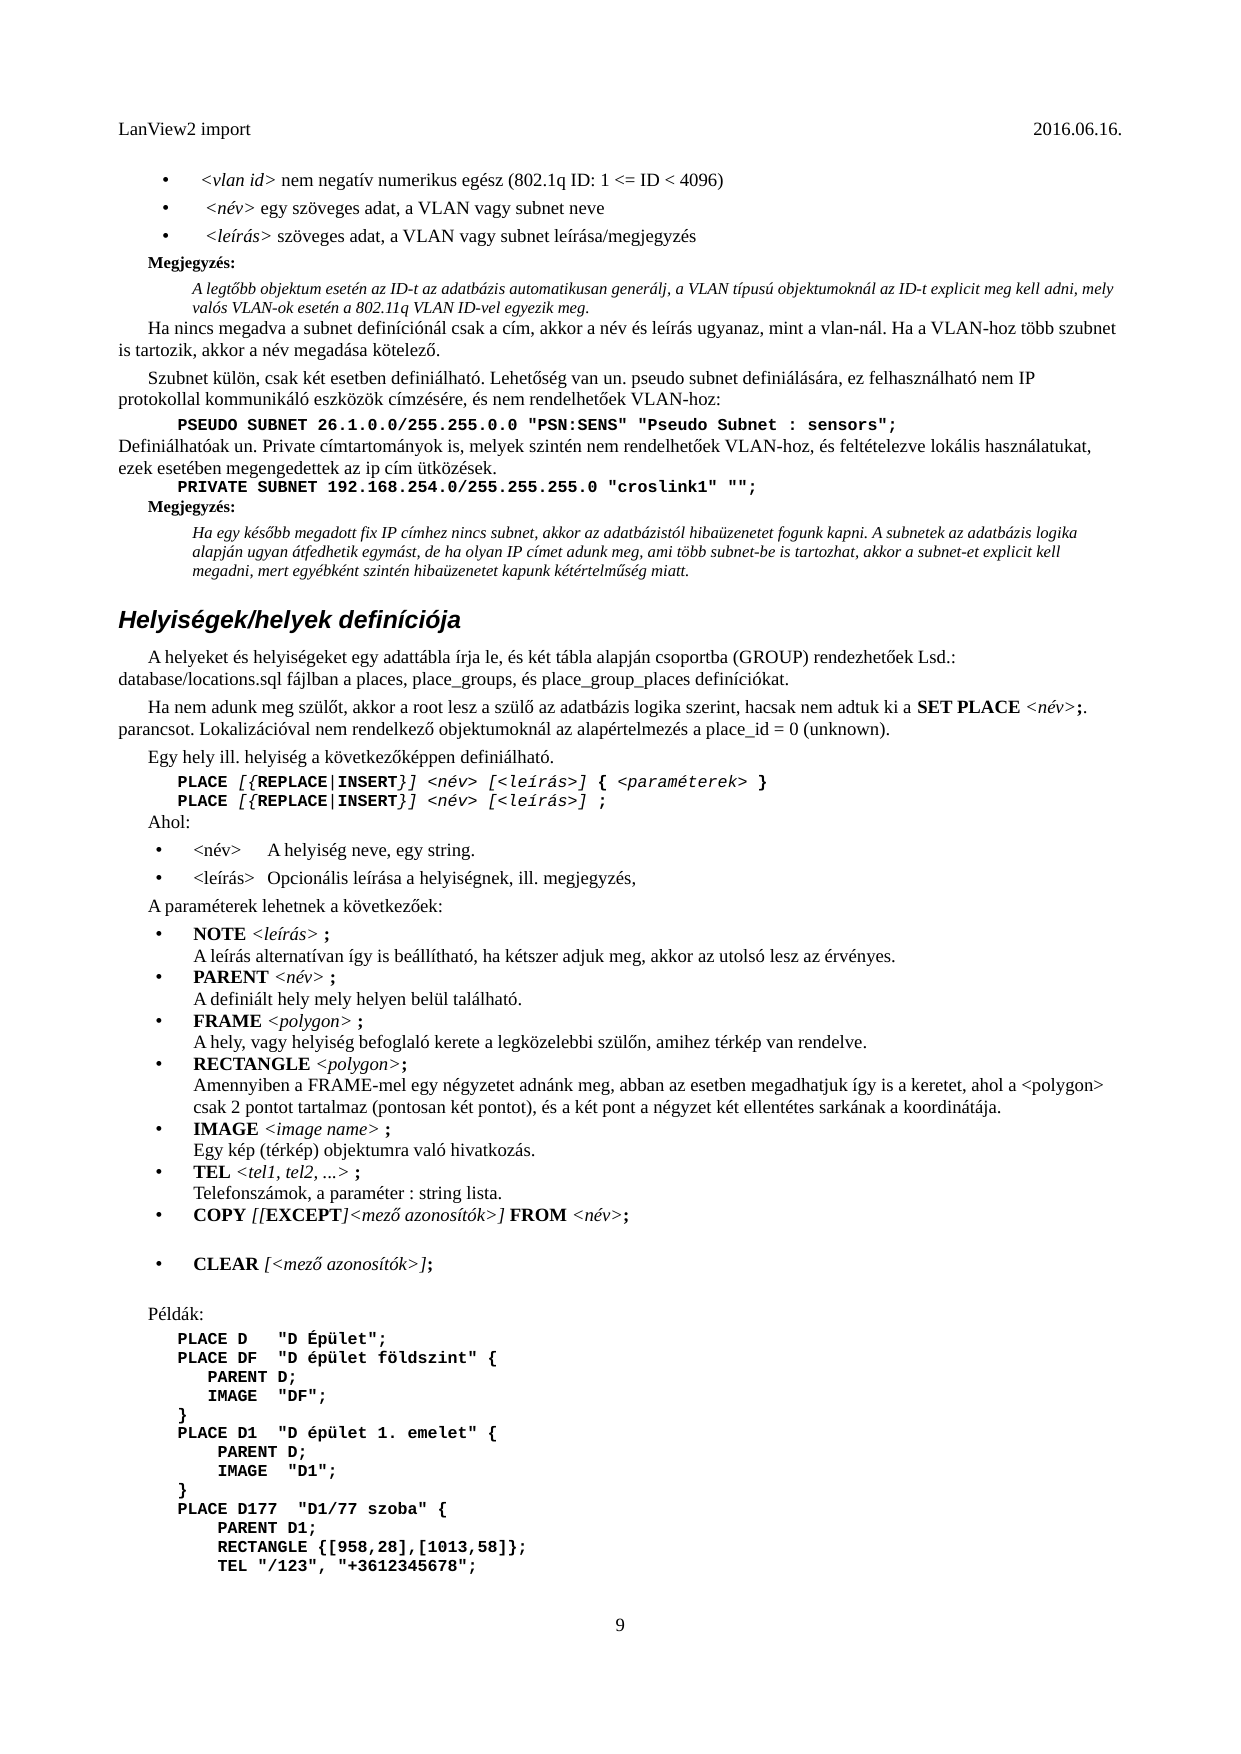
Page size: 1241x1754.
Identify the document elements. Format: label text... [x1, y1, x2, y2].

text Megjegyzés: [118, 253, 1122, 272]
text IMAGE "DF"; [177, 1387, 1122, 1406]
text PLACE D177 "D1/77 szoba" { [177, 1501, 1122, 1519]
text PLACE D1 "D épület 1. emelet" { [177, 1425, 1122, 1444]
list PARENT <név> ; A definiált hely mely helyen belül található. [156, 966, 1122, 1009]
text } [177, 1482, 1122, 1501]
text PLACE D "D Épület"; [177, 1331, 1122, 1350]
text Definiálhatóak un. Private címtartományok is, melyek szintén nem rendelhetőek VLAN-hoz, és feltételezve lokális használatukat, ezek esetében megengedettek az ip cím ütközések. [118, 435, 1122, 478]
list NOTE <leírás> ; A leírás alternatívan így is beállítható, ha kétszer adjuk meg, akkor az utolsó lesz az érvényes. [156, 923, 1122, 966]
subtitle Helyiségek/helyek definíciója [118, 605, 1122, 634]
text A paraméterek lehetnek a következőek: [118, 895, 1122, 917]
text Szubnet külön, csak két esetben definiálható. Lehetőség van un. pseudo subnet definiálására, ez felhasználható nem IP protokollal kommunikáló eszközök címzésére, és nem rendelhetőek VLAN-hoz: [118, 367, 1122, 410]
text A legtőbb objektum esetén az ID-t az adatbázis automatikusan generálj, a VLAN típusú objektumoknál az ID-t explicit meg kell adni, mely valós VLAN-ok esetén a 802.11q VLAN ID-vel egyezik meg. [192, 279, 1122, 317]
list <név> A helyiség neve, egy string. [156, 839, 1122, 861]
list IMAGE <image name> ; Egy kép (térkép) objektumra való hivatkozás. [156, 1117, 1122, 1161]
text Ha nem adunk meg szülőt, akkor a root lesz a szülő az adatbázis logika szerint, hacsak nem adtuk ki a SET PLACE <név>;. parancsot. Lokalizációval nem rendelkező objektumoknál az alapértelmezés a place_id = 0 (unknown). [118, 696, 1122, 739]
text PARENT D1; [177, 1519, 1122, 1538]
text TEL "/123", "+3612345678"; [177, 1557, 1122, 1576]
text Egy hely ill. helyiség a következőképpen definiálható. [118, 746, 1122, 767]
text } [177, 1406, 1122, 1425]
list CLEAR [<mező azonosítók>]; [156, 1253, 1122, 1296]
text Ha egy később megadott fix IP címhez nincs subnet, akkor az adatbázistól hibaüzenetet fogunk kapni. A subnetek az adatbázis logika alapján ugyan átfedhetik egymást, de ha olyan IP címet adunk meg, ami több subnet-be is tartozhat, akkor a subnet-et explicit kell megadni, mert egyébként szintén hibaüzenetet kapunk kétértelműség miatt. [192, 523, 1122, 580]
text Ahol: [118, 811, 1122, 833]
text PRIVATE SUBNET 192.168.254.0/255.255.255.0 "croslink1" ""; [177, 478, 1122, 497]
text Példák: [118, 1303, 1122, 1324]
text PARENT D; [177, 1368, 1122, 1387]
text A helyeket és helyiségeket egy adattábla írja le, és két tábla alapján csoportba (GROUP) rendezhetőek Lsd.: database/locations.sql fájlban a places, place_groups, és place_group_places definíciókat. [118, 646, 1122, 689]
list <név> egy szöveges adat, a VLAN vagy subnet neve [162, 197, 1122, 219]
text PSEUDO SUBNET 26.1.0.0/255.255.0.0 "PSN:SENS" "Pseudo Subnet : sensors"; [177, 416, 1122, 435]
list <leírás> szöveges adat, a VLAN vagy subnet leírása/megjegyzés [162, 225, 1122, 247]
list FRAME <polygon> ; A hely, vagy helyiség befoglaló kerete a legközelebbi szülőn, amihez térkép van rendelve. [156, 1009, 1122, 1053]
list RECTANGLE <polygon>; Amennyiben a FRAME-mel egy négyzetet adnánk meg, abban az esetben megadhatjuk így is a keretet, ahol a <polygon> csak 2 pontot tartalmaz (pontosan két pontot), és a két pont a négyzet két ellentétes sarkának a koordinátája. [156, 1053, 1122, 1117]
text PARENT D; [177, 1444, 1122, 1463]
text PLACE [{REPLACE|INSERT}] <név> [<leírás>] { <paraméterek> } [177, 773, 1122, 792]
list <leírás> Opcionális leírása a helyiségnek, ill. megjegyzés, [156, 867, 1122, 889]
text PLACE [{REPLACE|INSERT}] <név> [<leírás>] ; [177, 792, 1122, 811]
list <vlan id> nem negatív numerikus egész (802.1q ID: 1 <= ID < 4096) [162, 169, 1122, 191]
text Megjegyzés: [118, 497, 1122, 516]
list TEL <tel1, tel2, ...> ; Telefonszámok, a paraméter : string lista. [156, 1161, 1122, 1204]
list COPY [[EXCEPT]<mező azonosítók>] FROM <név>; [156, 1204, 1122, 1247]
text RECTANGLE {[958,28],[1013,58]}; [177, 1538, 1122, 1557]
text Ha nincs megadva a subnet definíciónál csak a cím, akkor a név és leírás ugyanaz, mint a vlan-nál. Ha a VLAN-hoz több szubnet is tartozik, akkor a név megadása kötelező. [118, 317, 1122, 360]
text IMAGE "D1"; [177, 1463, 1122, 1482]
text PLACE DF "D épület földszint" { [177, 1350, 1122, 1368]
